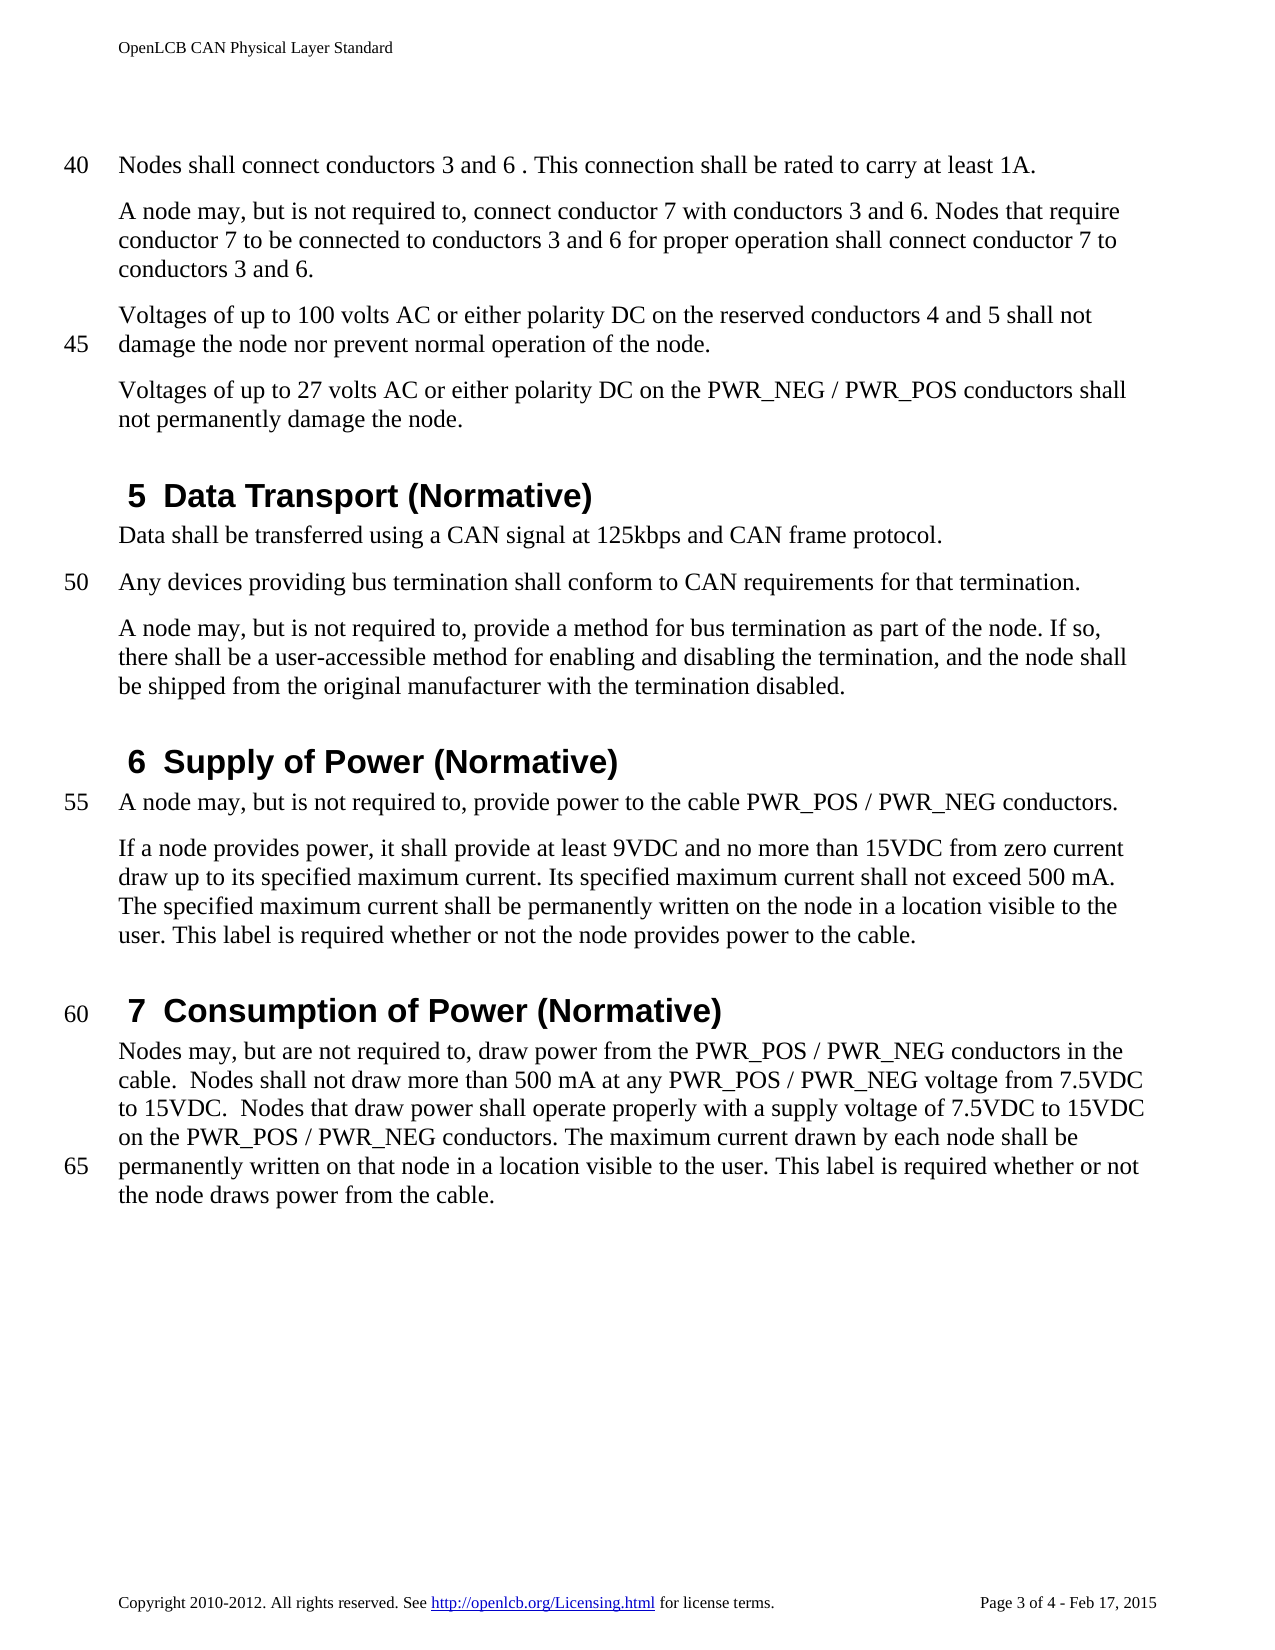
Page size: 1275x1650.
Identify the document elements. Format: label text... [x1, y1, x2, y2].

text Nodes may, but are not required to, draw power from the PWR_POS / PWR_NEG conductors in the cable. Nodes shall not draw more than 500 mA at any PWR_POS / PWR_NEG voltage from 7.5VDC to 15VDC. Nodes that draw power shall operate properly with a supply voltage of 7.5VDC to 15VDC on the PWR_POS / PWR_NEG conductors. The maximum current drawn by each node shall be permanently written on that node in a location visible to the user. This label is required whether or not the node draws power from the cable. [118, 1036, 1157, 1208]
subtitle Data Transport (Normative) [118, 476, 1157, 514]
text A node may, but is not required to, connect conductor 7 with conductors 3 and 6. Nodes that require conductor 7 to be connected to conductors 3 and 6 for proper operation shall connect conductor 7 to conductors 3 and 6. [118, 196, 1157, 283]
subtitle Supply of Power (Normative) [118, 742, 1157, 781]
text If a node provides power, it shall provide at least 9VDC and no more than 15VDC from zero current draw up to its specified maximum current. Its specified maximum current shall not exceed 500 mA. The specified maximum current shall be permanently written on the node in a location visible to the user. This label is required whether or not the node provides power to the cable. [118, 833, 1157, 948]
text A node may, but is not required to, provide power to the cable PWR_POS / PWR_NEG conductors. [118, 787, 1157, 816]
text Any devices providing bus termination shall conform to CAN requirements for that termination. [118, 567, 1157, 596]
text Nodes shall connect conductors 3 and 6 . This connection shall be rated to carry at least 1A. [118, 150, 1157, 179]
text Data shall be transferred using a CAN signal at 125kbps and CAN frame protocol. [118, 521, 1157, 549]
subtitle Consumption of Power (Normative) [118, 991, 1157, 1030]
text Voltages of up to 27 volts AC or either polarity DC on the PWR_NEG / PWR_POS conductors shall not permanently damage the node. [118, 376, 1157, 433]
text Voltages of up to 100 volts AC or either polarity DC on the reserved conductors 4 and 5 shall not damage the node nor prevent normal operation of the node. [118, 300, 1157, 358]
text A node may, but is not required to, provide a method for bus termination as part of the node. If so, there shall be a user-accessible method for enabling and disabling the termination, and the node shall be shipped from the original manufacturer with the termination disabled. [118, 613, 1157, 700]
